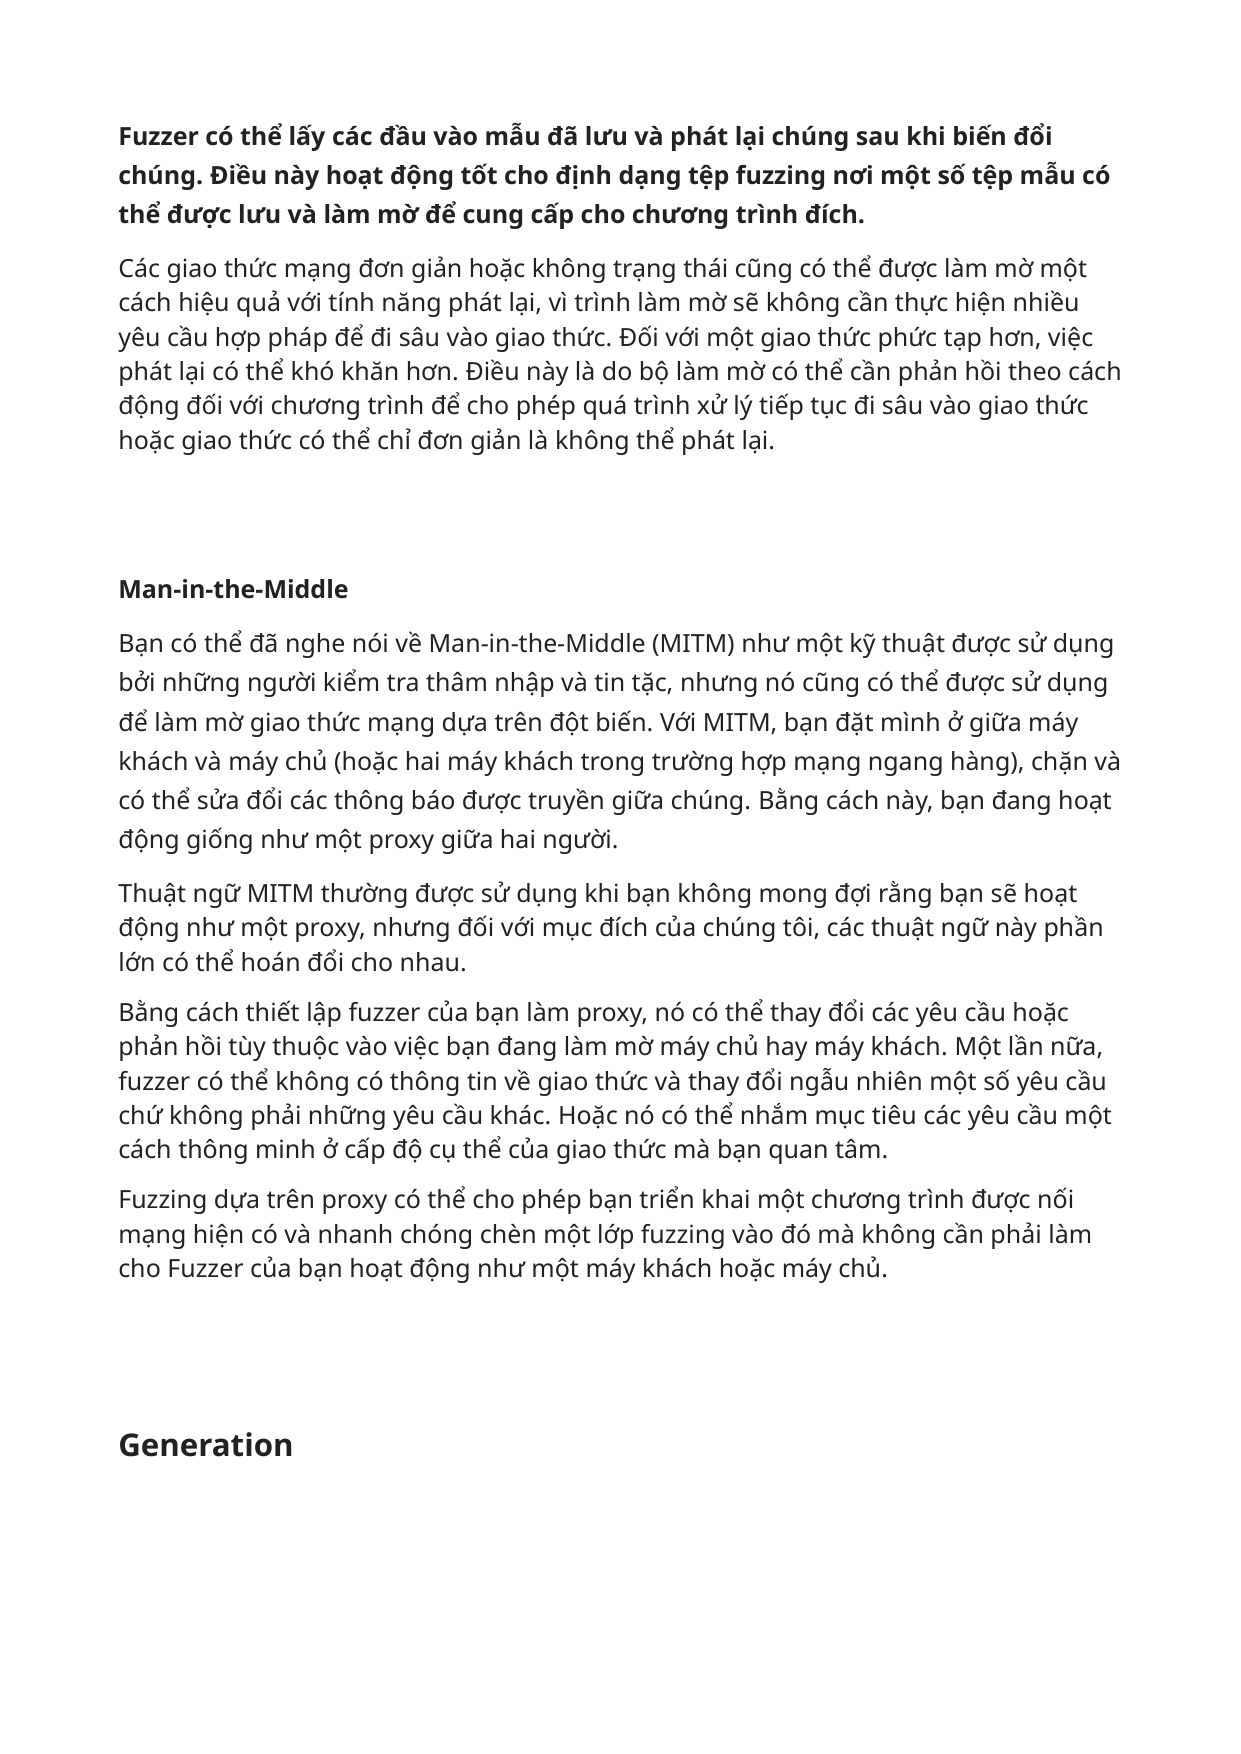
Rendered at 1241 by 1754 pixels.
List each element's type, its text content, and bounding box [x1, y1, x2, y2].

text Các giao thức mạng đơn giản hoặc không trạng thái cũng có thể được làm mờ một cách hiệu quả với tính năng phát lại, vì trình làm mờ sẽ không cần thực hiện nhiều yêu cầu hợp pháp để đi sâu vào giao thức. Đối với một giao thức phức tạp hơn, việc phát lại có thể khó khăn hơn. Điều này là do bộ làm mờ có thể cần phản hồi theo cách động đối với chương trình để cho phép quá trình xử lý tiếp tục đi sâu vào giao thức hoặc giao thức có thể chỉ đơn giản là không thể phát lại. [118, 250, 1122, 456]
text Man-in-the-Middle [118, 572, 1122, 606]
text Fuzzer có thể lấy các đầu vào mẫu đã lưu và phát lại chúng sau khi biến đổi chúng. Điều này hoạt động tốt cho định dạng tệp fuzzing nơi một số tệp mẫu có thể được lưu và làm mờ để cung cấp cho chương trình đích. [118, 118, 1122, 231]
text Thuật ngữ MITM thường được sử dụng khi bạn không mong đợi rằng bạn sẽ hoạt động như một proxy, nhưng đối với mục đích của chúng tôi, các thuật ngữ này phần lớn có thể hoán đổi cho nhau. [118, 875, 1122, 978]
text Fuzzing dựa trên proxy có thể cho phép bạn triển khai một chương trình được nối mạng hiện có và nhanh chóng chèn một lớp fuzzing vào đó mà không cần phải làm cho Fuzzer của bạn hoạt động như một máy khách hoặc máy chủ. [118, 1182, 1122, 1285]
text Bạn có thể đã nghe nói về Man-in-the-Middle (MITM) như một kỹ thuật được sử dụng bởi những người kiểm tra thâm nhập và tin tặc, nhưng nó cũng có thể được sử dụng để làm mờ giao thức mạng dựa trên đột biến. Với MITM, bạn đặt mình ở giữa máy khách và máy chủ (hoặc hai máy khách trong trường hợp mạng ngang hàng), chặn và có thể sửa đổi các thông báo được truyền giữa chúng. Bằng cách này, bạn đang hoạt động giống như một proxy giữa hai người. [118, 626, 1122, 856]
text Bằng cách thiết lập fuzzer của bạn làm proxy, nó có thể thay đổi các yêu cầu hoặc phản hồi tùy thuộc vào việc bạn đang làm mờ máy chủ hay máy khách. Một lần nữa, fuzzer có thể không có thông tin về giao thức và thay đổi ngẫu nhiên một số yêu cầu chứ không phải những yêu cầu khác. Hoặc nó có thể nhắm mục tiêu các yêu cầu một cách thông minh ở cấp độ cụ thể của giao thức mà bạn quan tâm. [118, 994, 1122, 1166]
subtitle Generation [118, 1422, 1122, 1465]
